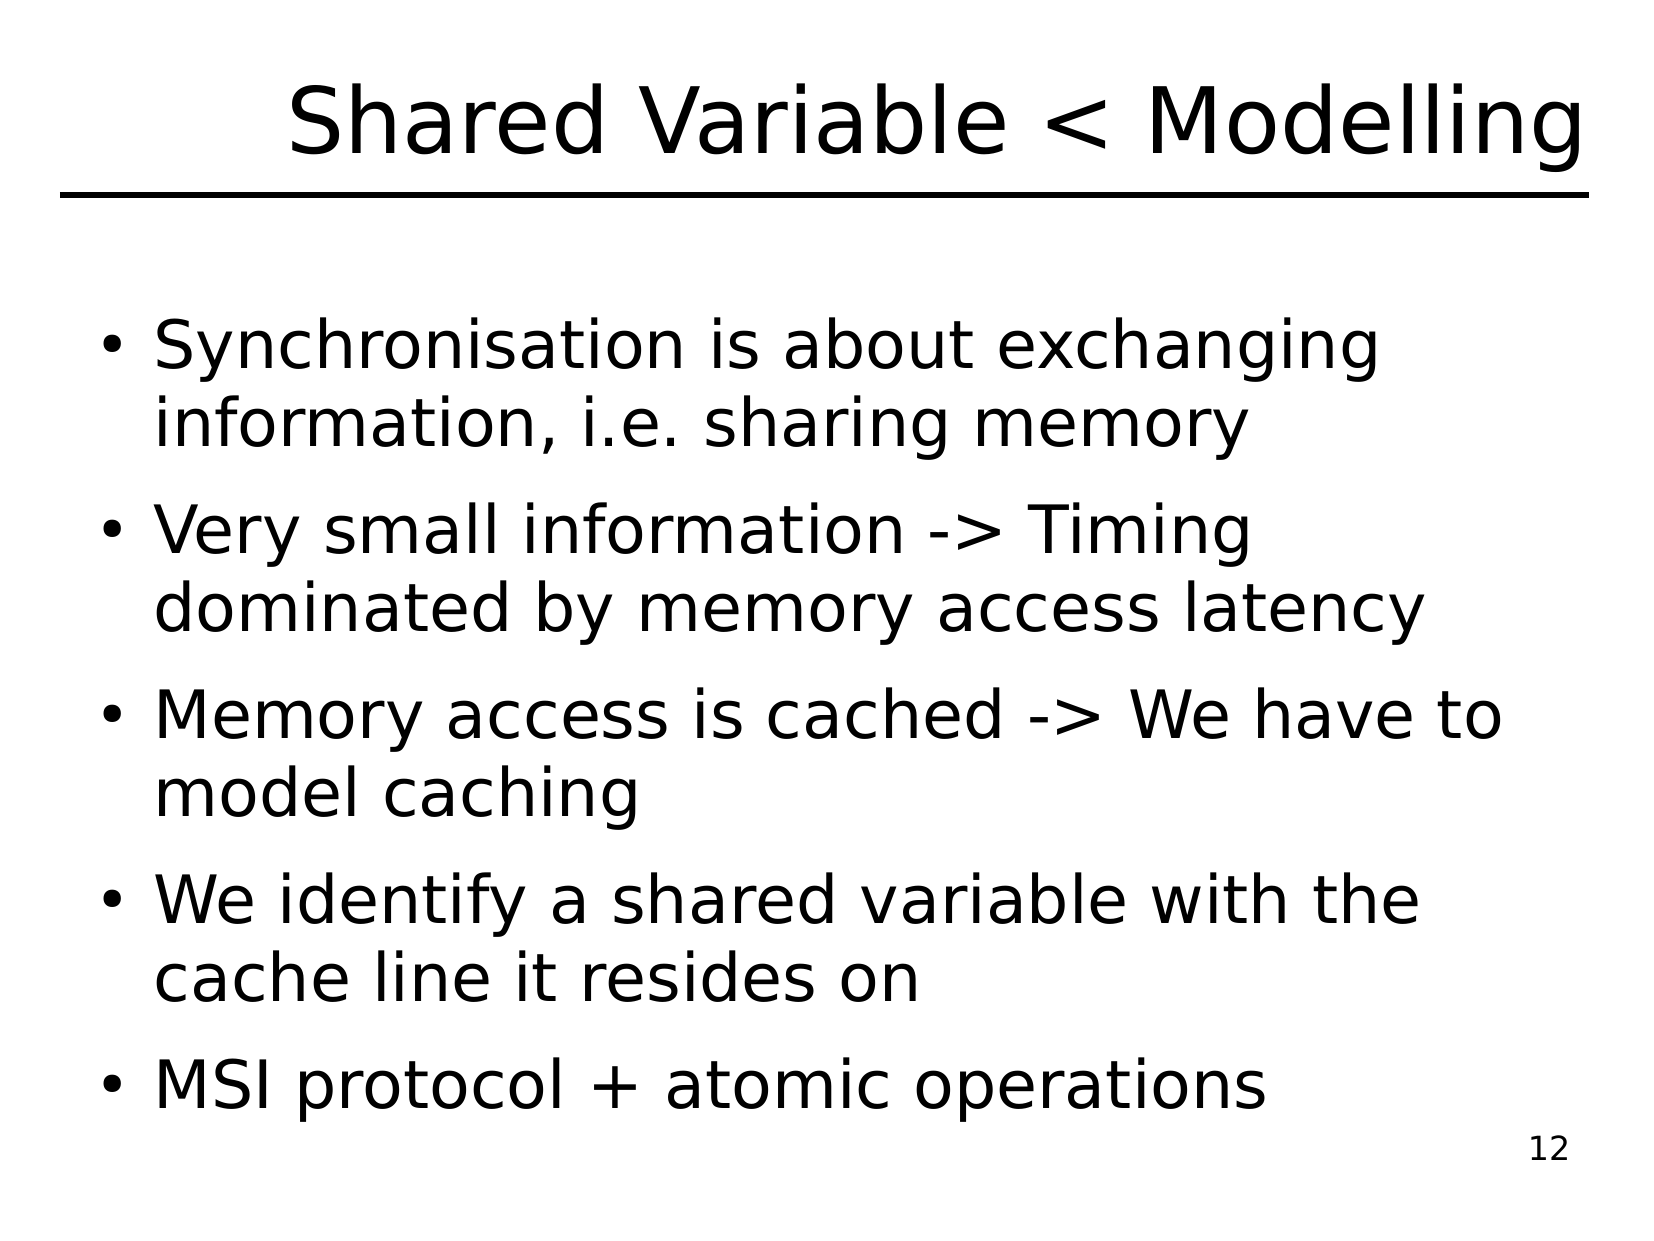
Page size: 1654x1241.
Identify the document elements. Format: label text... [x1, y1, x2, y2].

title Shared Variable < Modelling [101, 17, 1590, 226]
list Synchronisation is about exchanging information, i.e. sharing memory Very small information -> Timing dominated by memory access latency Memory access is cached -> We have to model caching We identify a shared variable with the cache line it resides on MSI protocol + atomic operations [82, 306, 1571, 1125]
